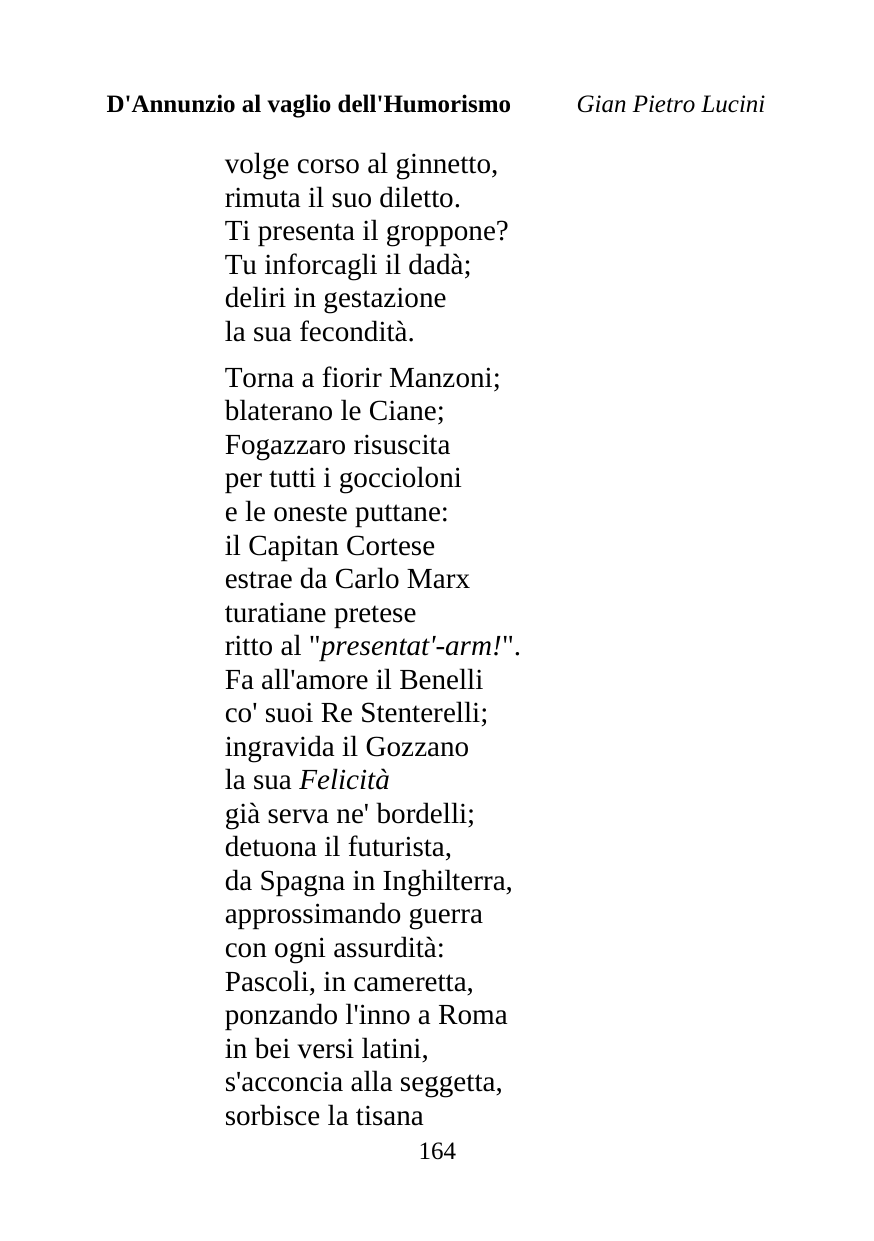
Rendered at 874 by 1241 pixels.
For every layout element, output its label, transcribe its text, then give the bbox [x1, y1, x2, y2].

text Torna a fiorir Manzoni; blaterano le Ciane; Fogazzaro risuscita per tutti i goccioloni e le oneste puttane: il Capitan Cortese estrae da Carlo Marx turatiane pretese ritto al "presentat'-arm!". Fa all'amore il Benelli co' suoi Re Stenterelli; ingravida il Gozzano la sua Felicità già serva ne' bordelli; detuona il futurista, da Spagna in Inghilterra, approssimando guerra [224, 360, 768, 930]
text con ogni assurdità: Pascoli, in cameretta, ponzando l'inno a Roma in bei versi latini, s'acconcia alla seggetta, sorbisce la tisana [224, 930, 768, 1131]
text volge corso al ginnetto, rimuta il suo diletto. Ti presenta il groppone? Tu inforcagli il dadà; deliri in gestazione la sua fecondità. [224, 146, 768, 347]
